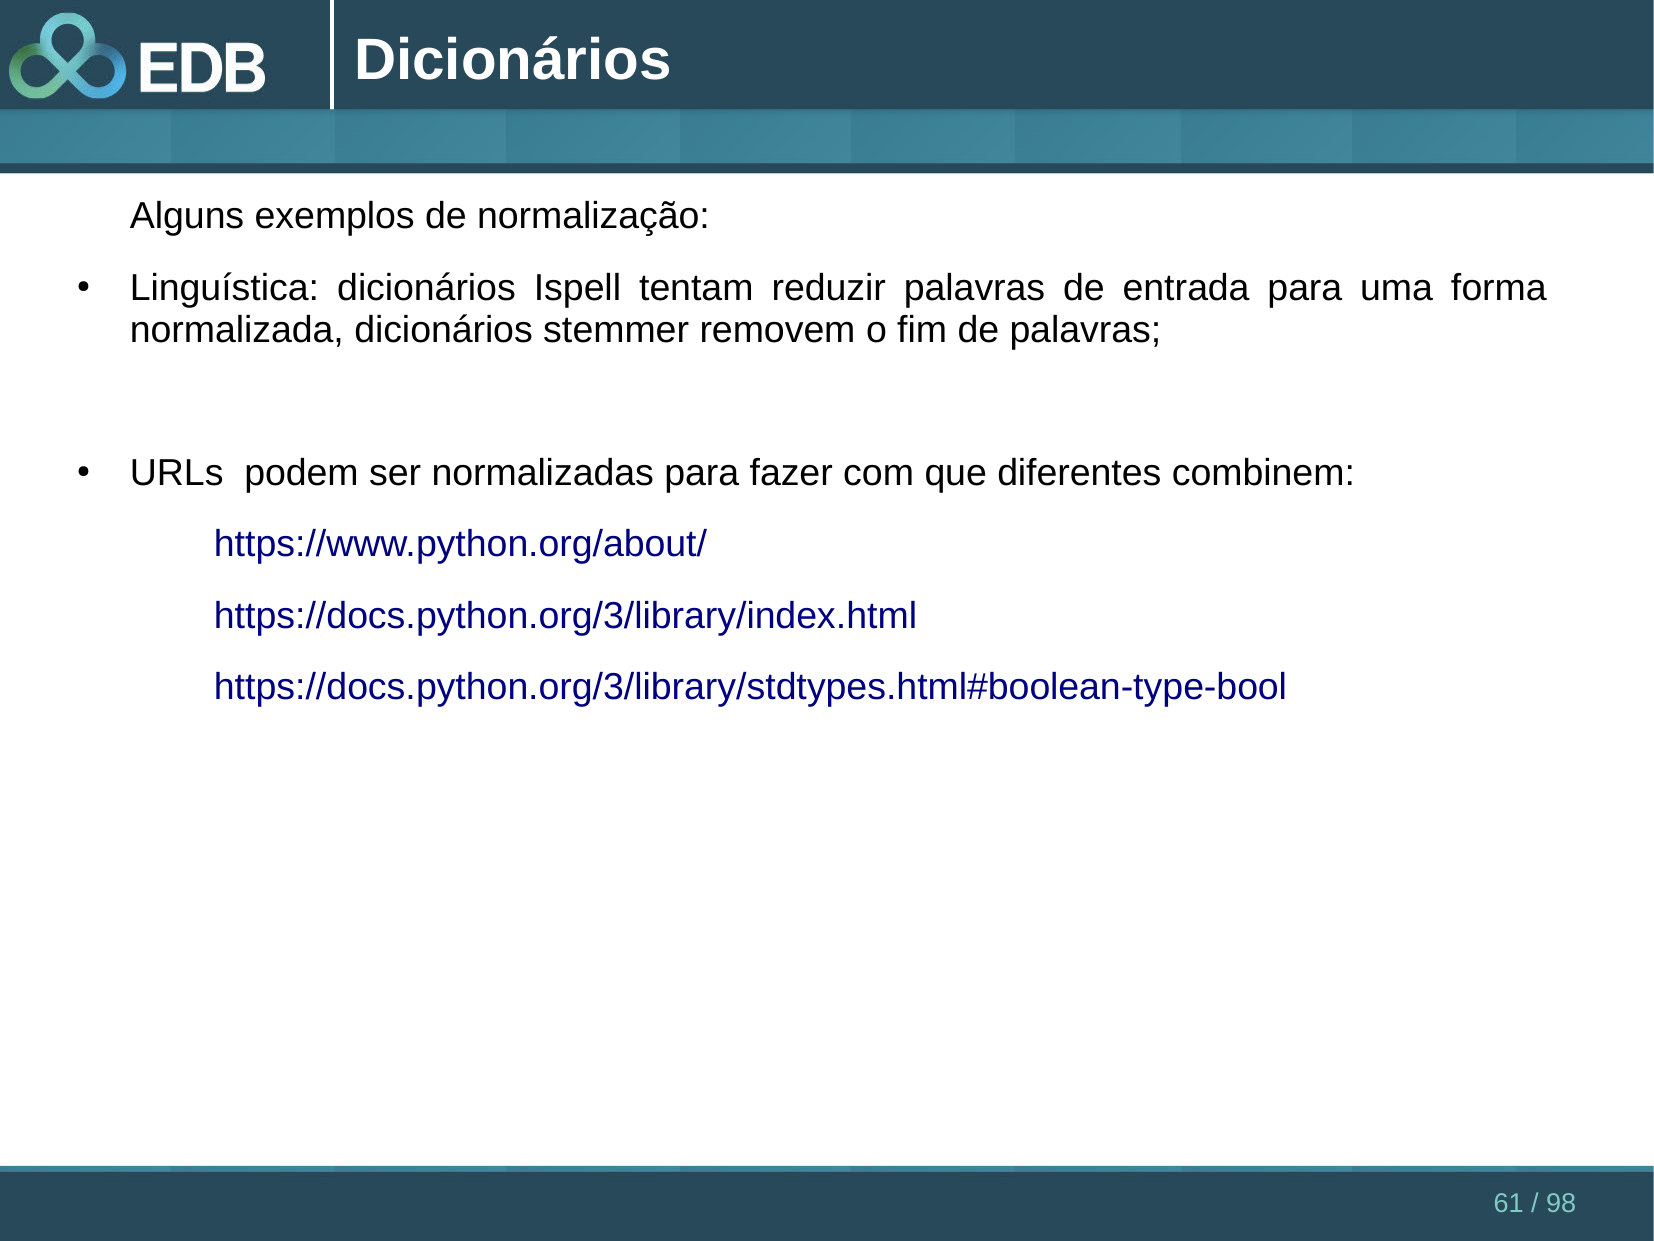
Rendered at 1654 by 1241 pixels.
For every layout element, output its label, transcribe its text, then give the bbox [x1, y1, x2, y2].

title Dicionários [354, 0, 1625, 125]
list Alguns exemplos de normalização: Linguística: dicionários Ispell tentam reduzir palavras de entrada para uma forma normalizada, dicionários stemmer removem o fim de palavras; URLs podem ser normalizadas para fazer com que diferentes combinem: https://www.python.org/about/ https://docs.python.org/3/library/index.html https://docs.python.org/3/library/stdtypes.html#boolean-type-bool [59, 194, 1548, 1023]
picture [0, 0, 1654, 1241]
